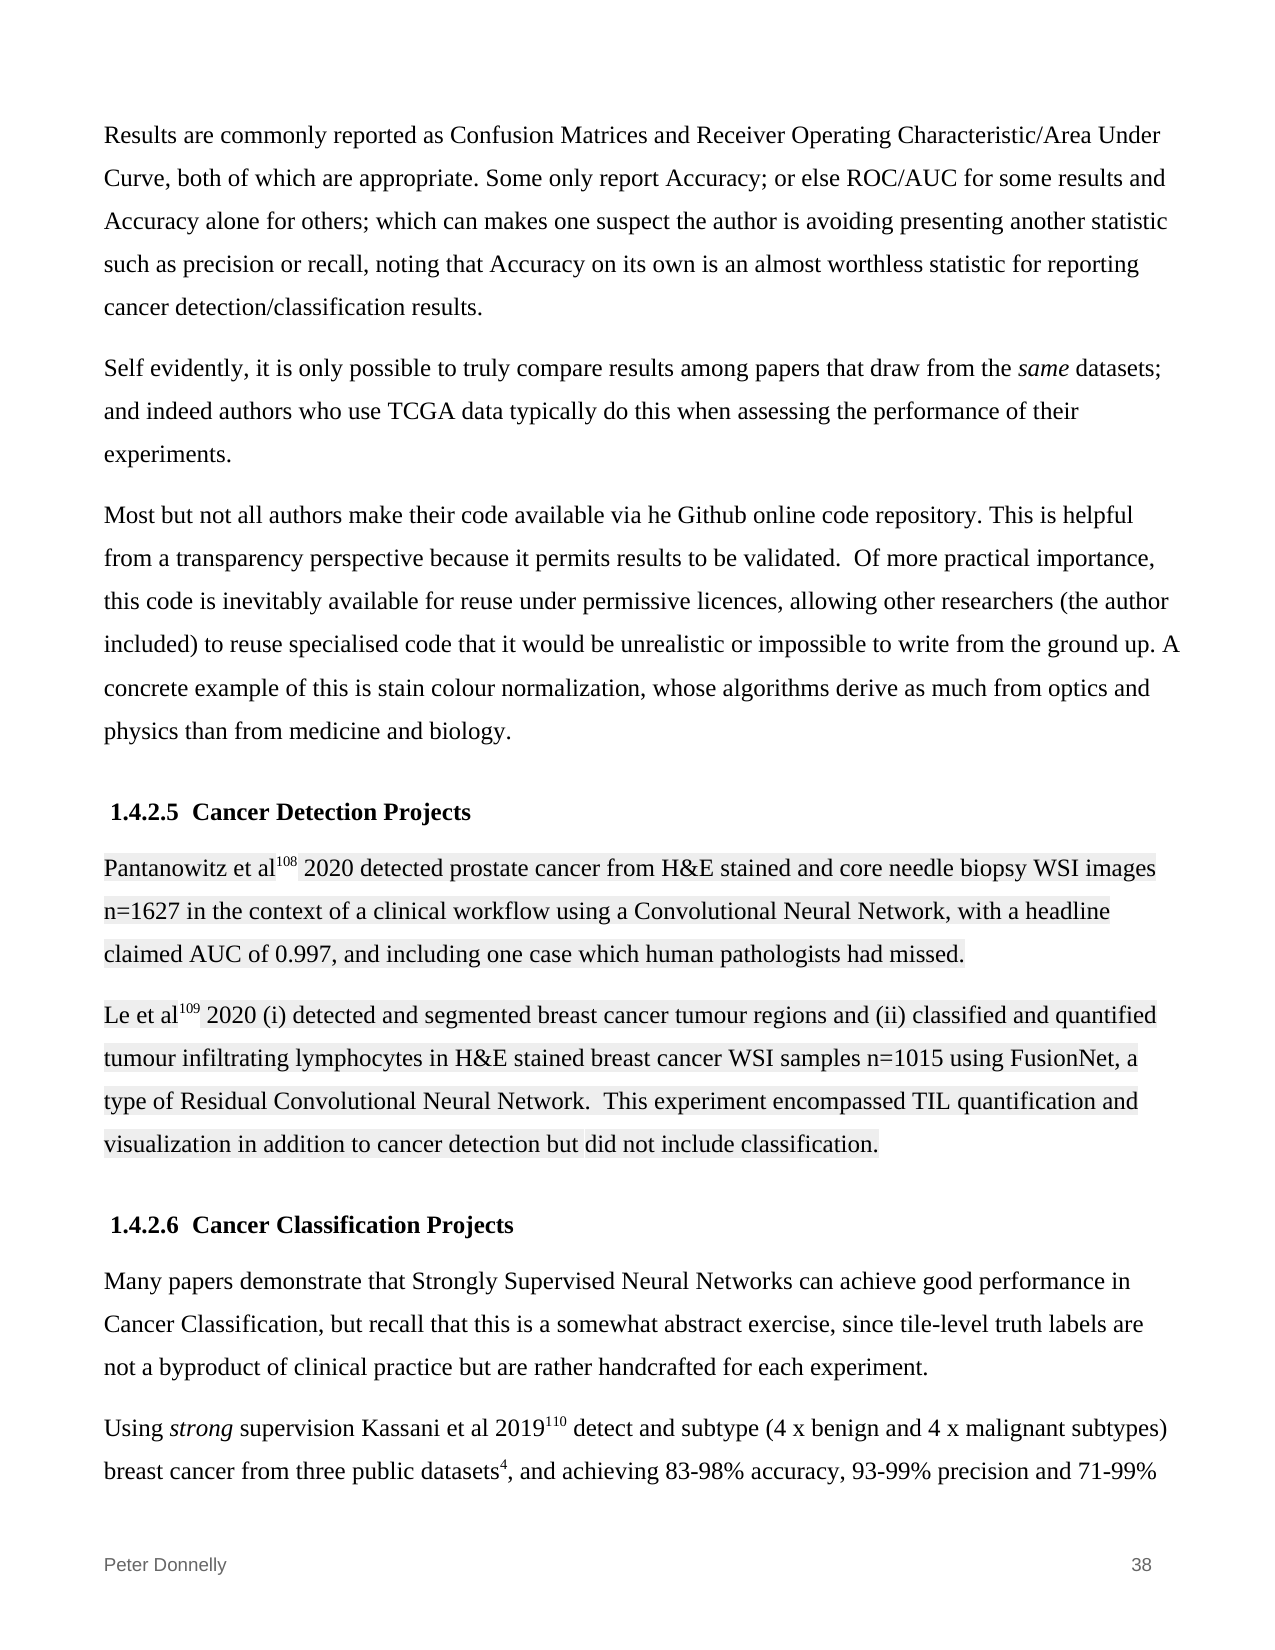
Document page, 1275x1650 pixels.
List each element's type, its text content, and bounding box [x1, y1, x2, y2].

text Using strong supervision Kassani et al 2019 detect and subtype (4 x benign and 4 x malignant subtypes) breast cancer from three public datasets, and achieving 83-98% accuracy, 93-99% precision and 71-99% [103, 1413, 1181, 1485]
text Pantanowitz et al 2020 detected prostate cancer from H&E stained and core needle biopsy WSI images n=1627 in the context of a clinical workflow using a Convolutional Neural Network, with a headline claimed AUC of 0.997, and including one case which human pathologists had missed. [103, 853, 1181, 968]
text Self evidently, it is only possible to truly compare results among papers that draw from the same datasets; and indeed authors who use TCGA data typically do this when assessing the performance of their experiments. [103, 353, 1181, 468]
subtitle Cancer Classification Projects [103, 1211, 1181, 1239]
text Le et al 2020 (i) detected and segmented breast cancer tumour regions and (ii) classified and quantified tumour infiltrating lymphocytes in H&E stained breast cancer WSI samples n=1015 using FusionNet, a type of Residual Convolutional Neural Network. This experiment encompassed TIL quantification and visualization in addition to cancer detection but did not include classification. [103, 1000, 1181, 1158]
text Results are commonly reported as Confusion Matrices and Receiver Operating Characteristic/Area Under Curve, both of which are appropriate. Some only report Accuracy; or else ROC/AUC for some results and Accuracy alone for others; which can makes one suspect the author is avoiding presenting another statistic such as precision or recall, noting that Accuracy on its own is an almost worthless statistic for reporting cancer detection/classification results. [103, 120, 1181, 321]
text Most but not all authors make their code available via he Github online code repository. This is helpful from a transparency perspective because it permits results to be validated. Of more practical importance, this code is inevitably available for reuse under permissive licences, allowing other researchers (the author included) to reuse specialised code that it would be unrealistic or impossible to write from the ground up. A concrete example of this is stain colour normalization, whose algorithms derive as much from optics and physics than from medicine and biology. [103, 500, 1181, 744]
subtitle Cancer Detection Projects [103, 797, 1181, 826]
text Many papers demonstrate that Strongly Supervised Neural Networks can achieve good performance in Cancer Classification, but recall that this is a somewhat abstract exercise, since tile-level truth labels are not a byproduct of clinical practice but are rather handcrafted for each experiment. [103, 1266, 1181, 1381]
